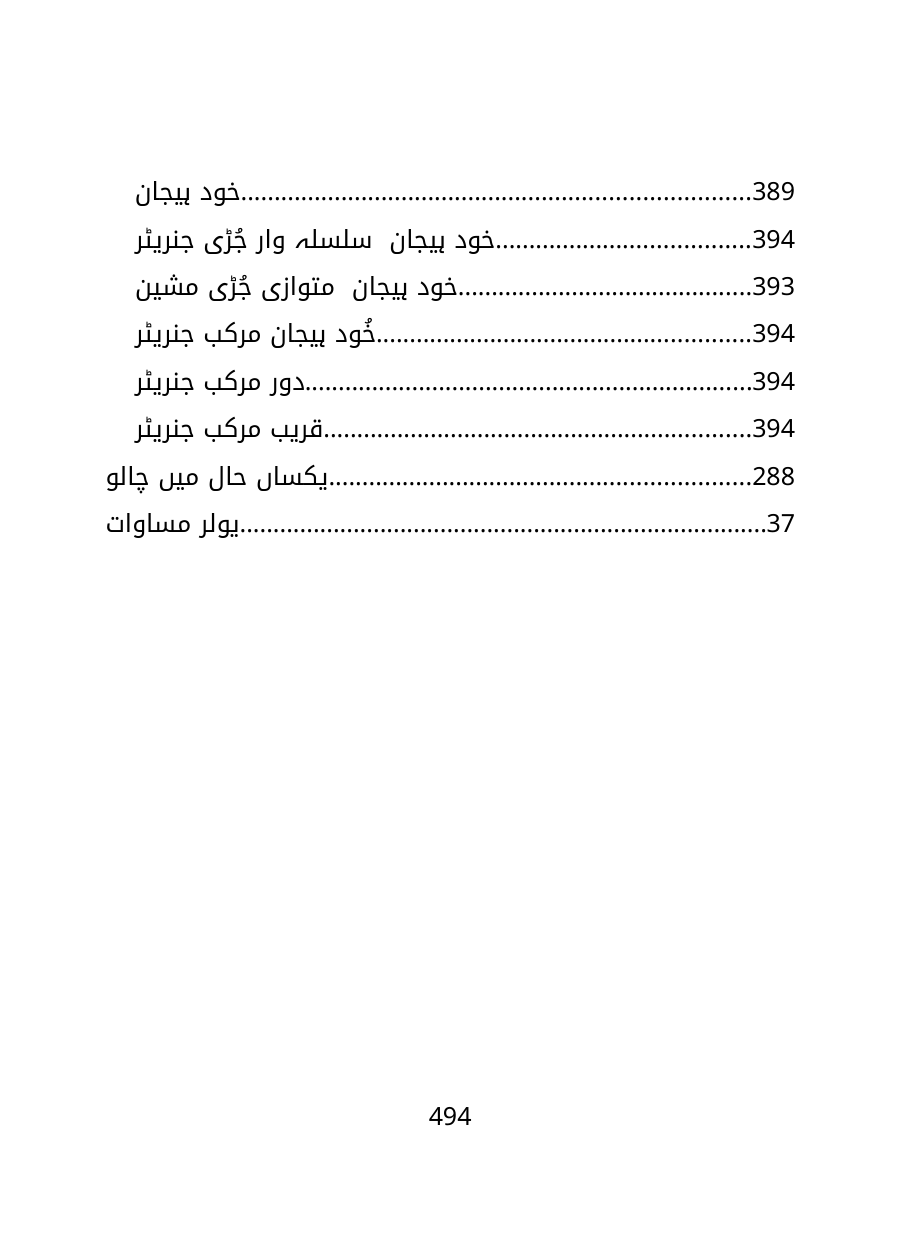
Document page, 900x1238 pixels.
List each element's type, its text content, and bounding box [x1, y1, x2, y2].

text قریب مرکب جنریٹر 394 [134, 406, 795, 453]
text خود ہیجان سلسلہ وار جُڑی جنریٹر 394 [134, 216, 795, 263]
text خود ہیجان متوازی جُڑی مشین 393 [134, 263, 795, 311]
text دور مرکب جنریٹر 394 [134, 358, 795, 406]
text یولر مساوات 37 [105, 500, 795, 548]
text خُود ہیجان مرکب جنریٹر 394 [134, 311, 795, 358]
text خود ہیجان 389 [134, 168, 795, 216]
text یکساں حال میں چالو 288 [105, 453, 795, 500]
